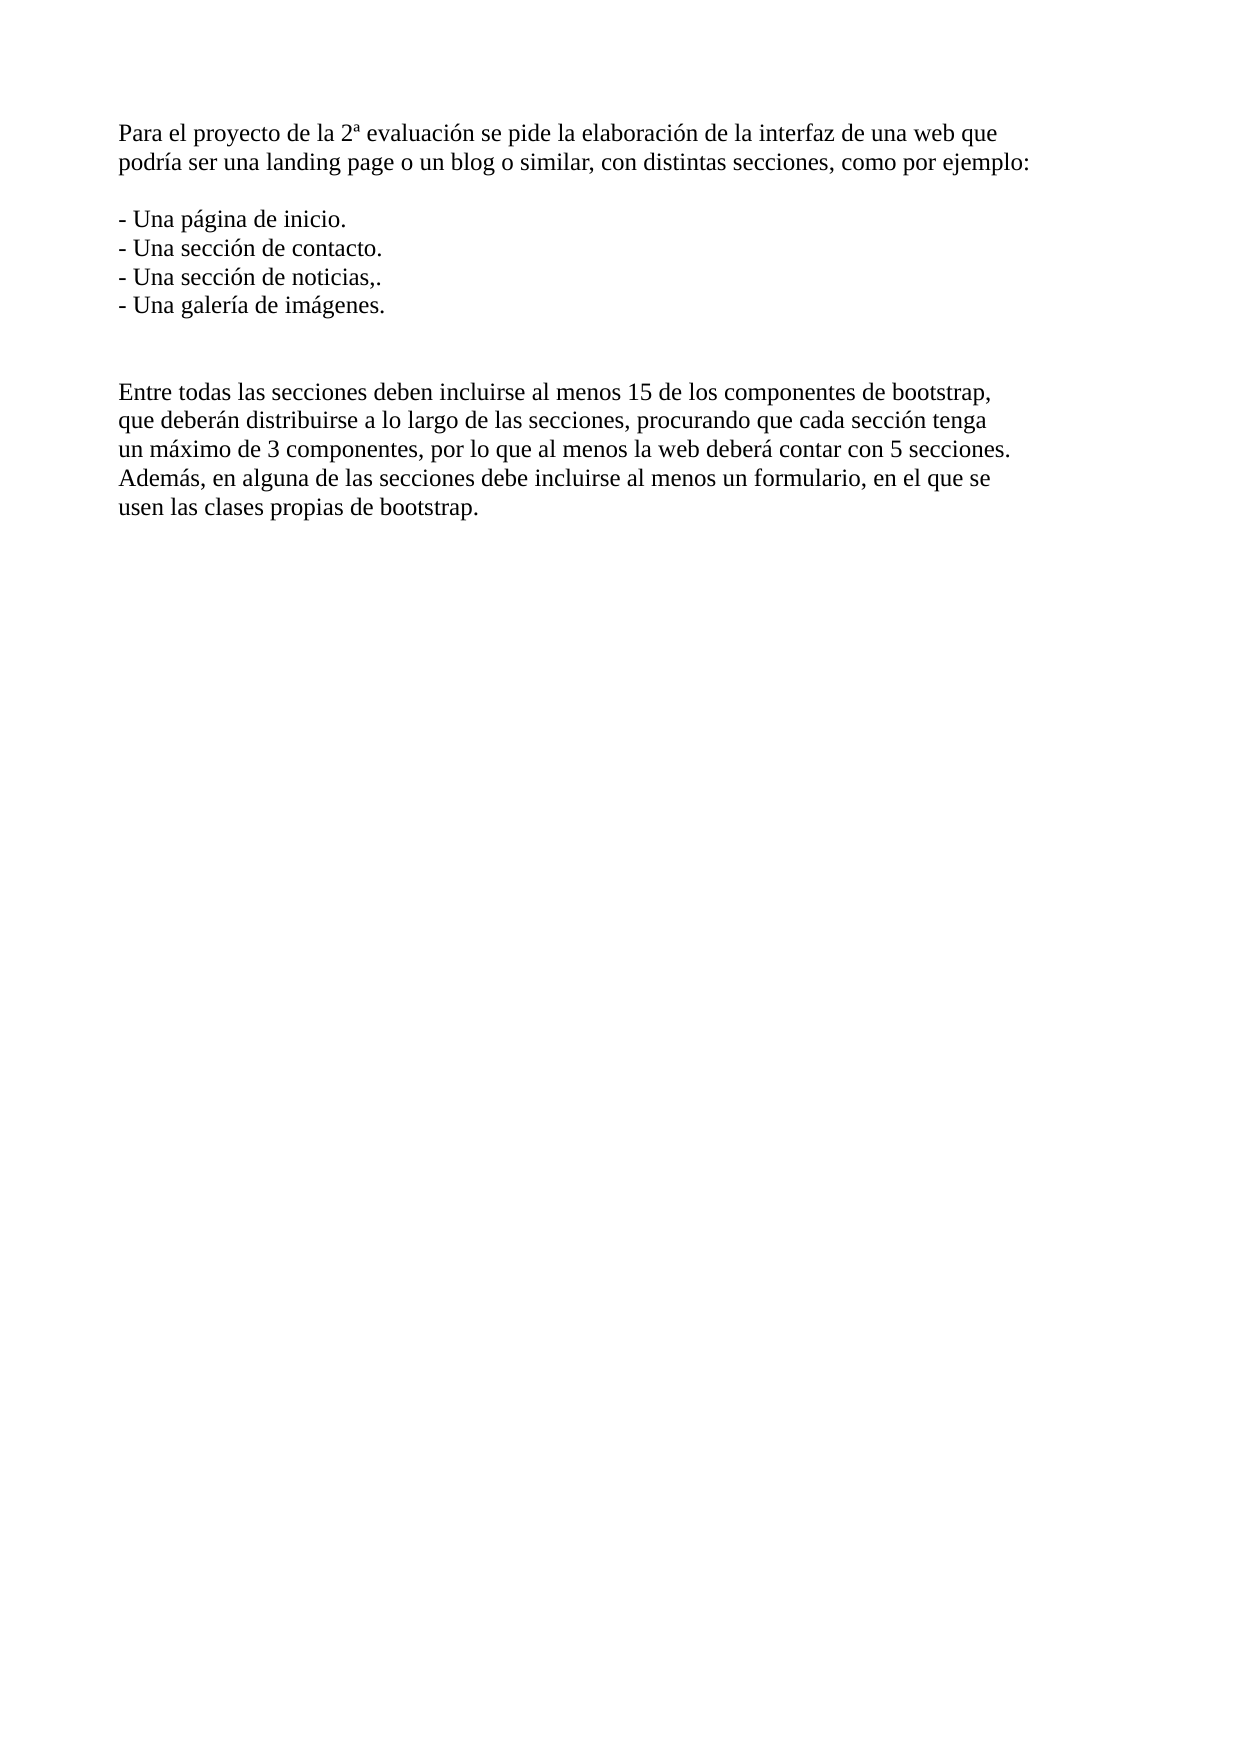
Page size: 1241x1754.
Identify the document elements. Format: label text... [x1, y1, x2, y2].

text usen las clases propias de bootstrap. [118, 492, 1122, 521]
text podría ser una landing page o un blog o similar, con distintas secciones, como por ejemplo: [118, 147, 1122, 204]
text Además, en alguna de las secciones debe incluirse al menos un formulario, en el que se [118, 463, 1122, 492]
text - Una sección de noticias,. [118, 262, 1122, 291]
text - Una página de inicio. [118, 204, 1122, 233]
text - Una galería de imágenes. [118, 291, 1122, 319]
text un máximo de 3 componentes, por lo que al menos la web deberá contar con 5 secciones. [118, 434, 1122, 463]
text Entre todas las secciones deben incluirse al menos 15 de los componentes de bootstrap, [118, 377, 1122, 406]
text - Una sección de contacto. [118, 233, 1122, 262]
text Para el proyecto de la 2ª evaluación se pide la elaboración de la interfaz de una web que [118, 118, 1122, 147]
text que deberán distribuirse a lo largo de las secciones, procurando que cada sección tenga [118, 406, 1122, 434]
